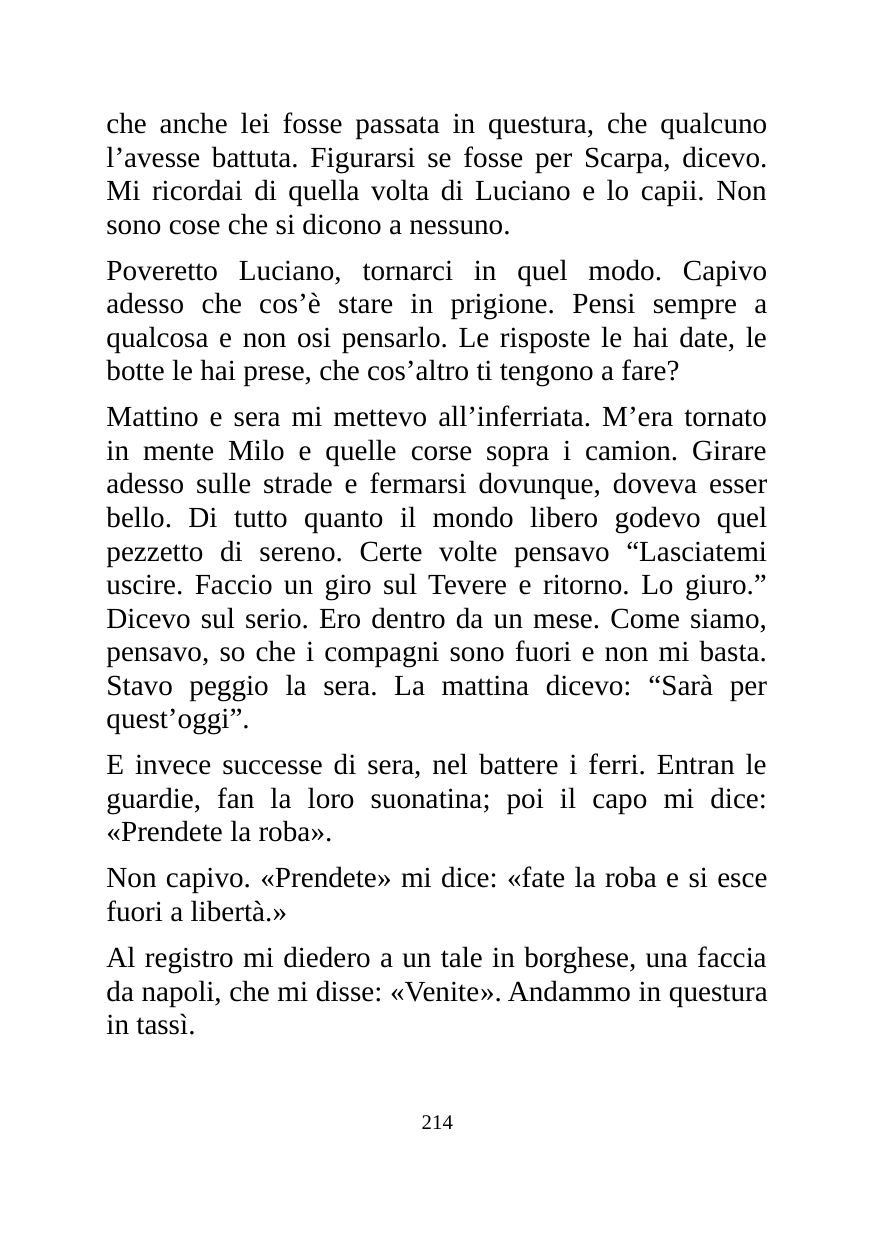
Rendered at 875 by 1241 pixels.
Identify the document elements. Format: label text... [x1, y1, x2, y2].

text E invece successe di sera, nel battere i ferri. Entran le guardie, fan la loro suonatina; poi il capo mi dice: «Prendete la roba». [106, 747, 768, 848]
text che anche lei fosse passata in questura, che qualcuno l’avesse battuta. Figurarsi se fosse per Scarpa, dicevo. Mi ricordai di quella volta di Luciano e lo capii. Non sono cose che si dicono a nessuno. [106, 106, 768, 240]
text Poveretto Luciano, tornarci in quel modo. Capivo adesso che cos’è stare in prigione. Pensi sempre a qualcosa e non osi pensarlo. Le risposte le hai date, le botte le hai prese, che cos’altro ti tengono a fare? [106, 253, 768, 387]
text Al registro mi diedero a un tale in borghese, una faccia da napoli, che mi disse: «Venite». Andammo in questura in tassì. [106, 940, 768, 1041]
text Non capivo. «Prendete» mi dice: «fate la roba e si esce fuori a libertà.» [106, 861, 768, 928]
text Mattino e sera mi mettevo all’inferriata. M’era tornato in mente Milo e quelle corse sopra i camion. Girare adesso sulle strade e fermarsi dovunque, doveva esser bello. Di tutto quanto il mondo libero godevo quel pezzetto di sereno. Certe volte pensavo “Lasciatemi uscire. Faccio un giro sul Tevere e ritorno. Lo giuro.” Dicevo sul serio. Ero dentro da un mese. Come siamo, pensavo, so che i compagni sono fuori e non mi basta. Stavo peggio la sera. La mattina dicevo: “Sarà per quest’oggi”. [106, 399, 768, 735]
